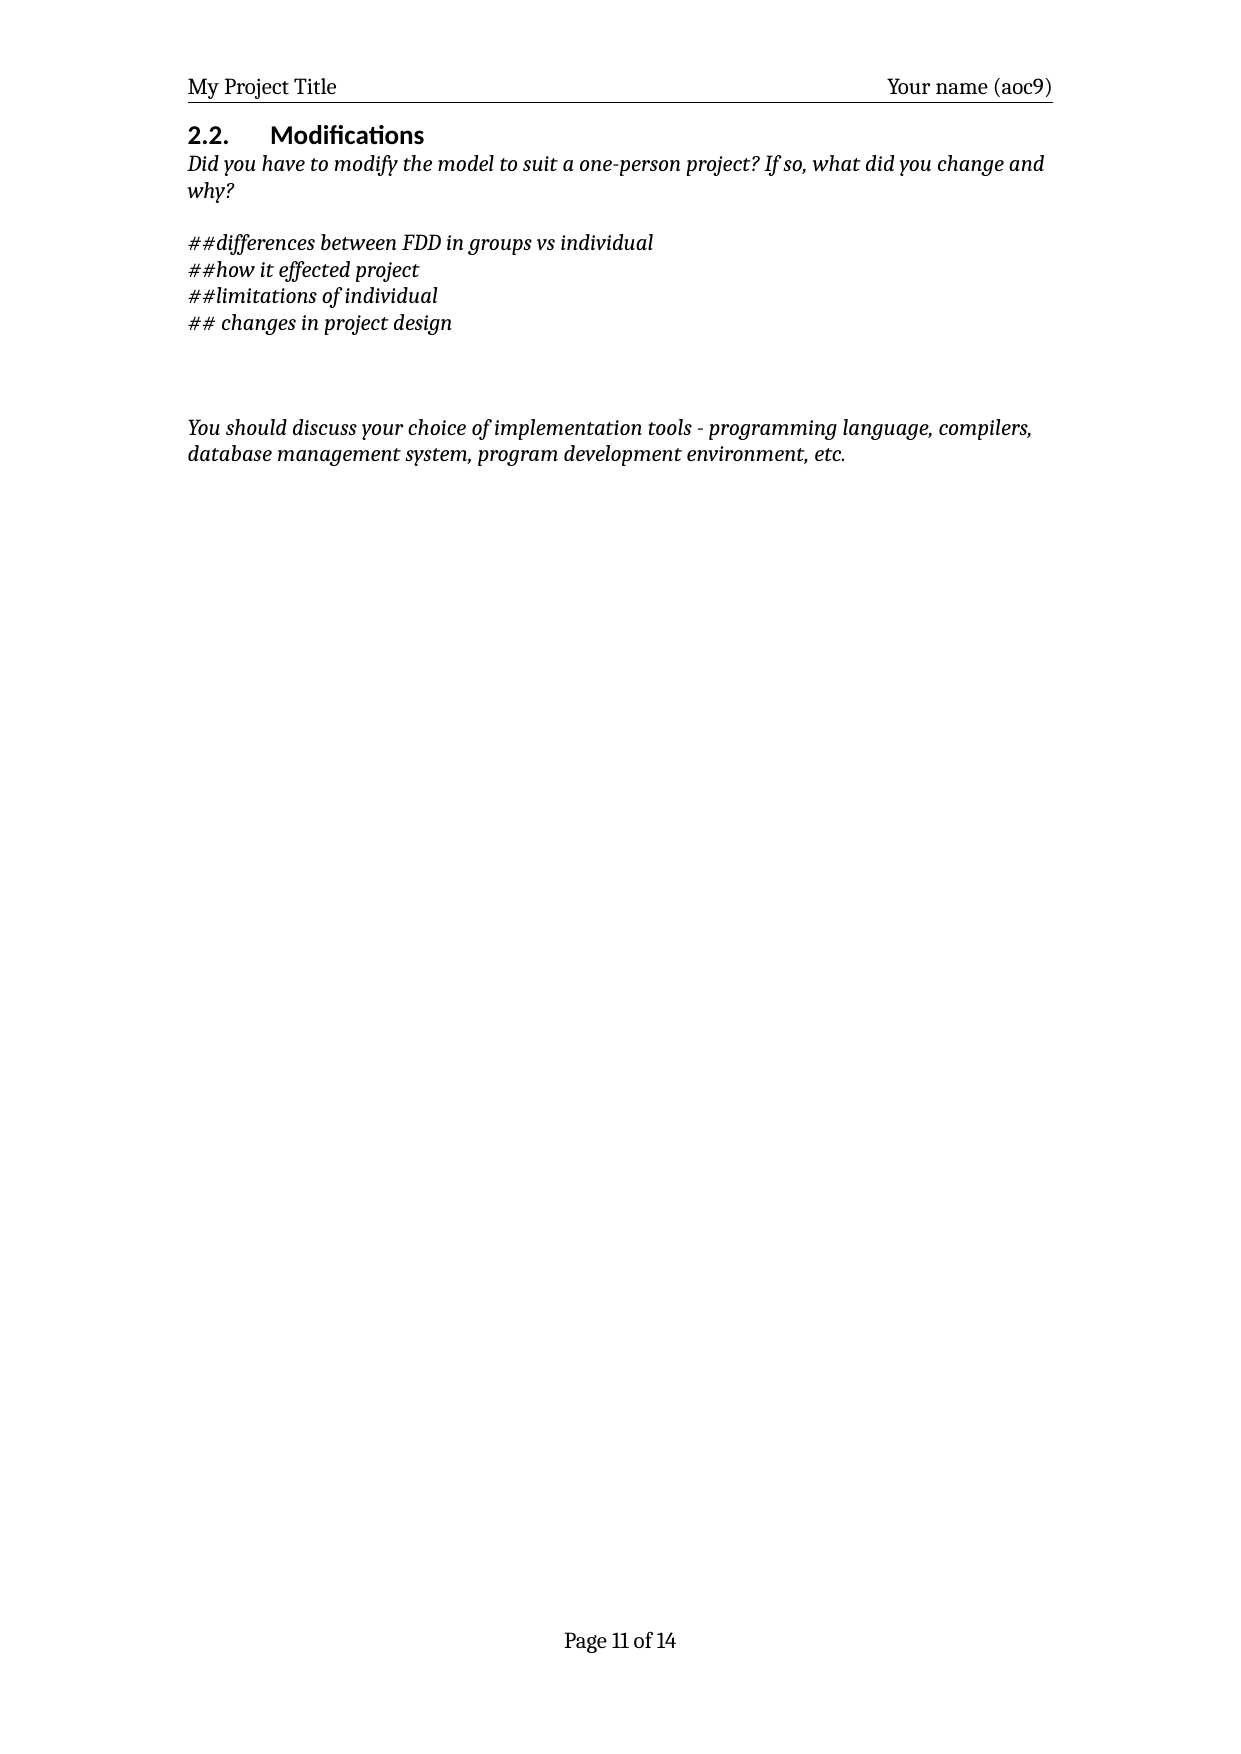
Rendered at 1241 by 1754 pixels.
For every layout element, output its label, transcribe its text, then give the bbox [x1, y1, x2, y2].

text You should discuss your choice of implementation tools - programming language, compilers, database management system, program development environment, etc. [187, 415, 1053, 467]
text ## changes in project design [187, 309, 1053, 336]
text ##differences between FDD in groups vs individual [187, 230, 1053, 257]
text Did you have to modify the model to suit a one-person project? If so, what did you change and why? [187, 151, 1053, 204]
text ##how it effected project [187, 257, 1053, 283]
text ##limitations of individual [187, 283, 1053, 309]
subtitle Modifications [187, 118, 1053, 151]
